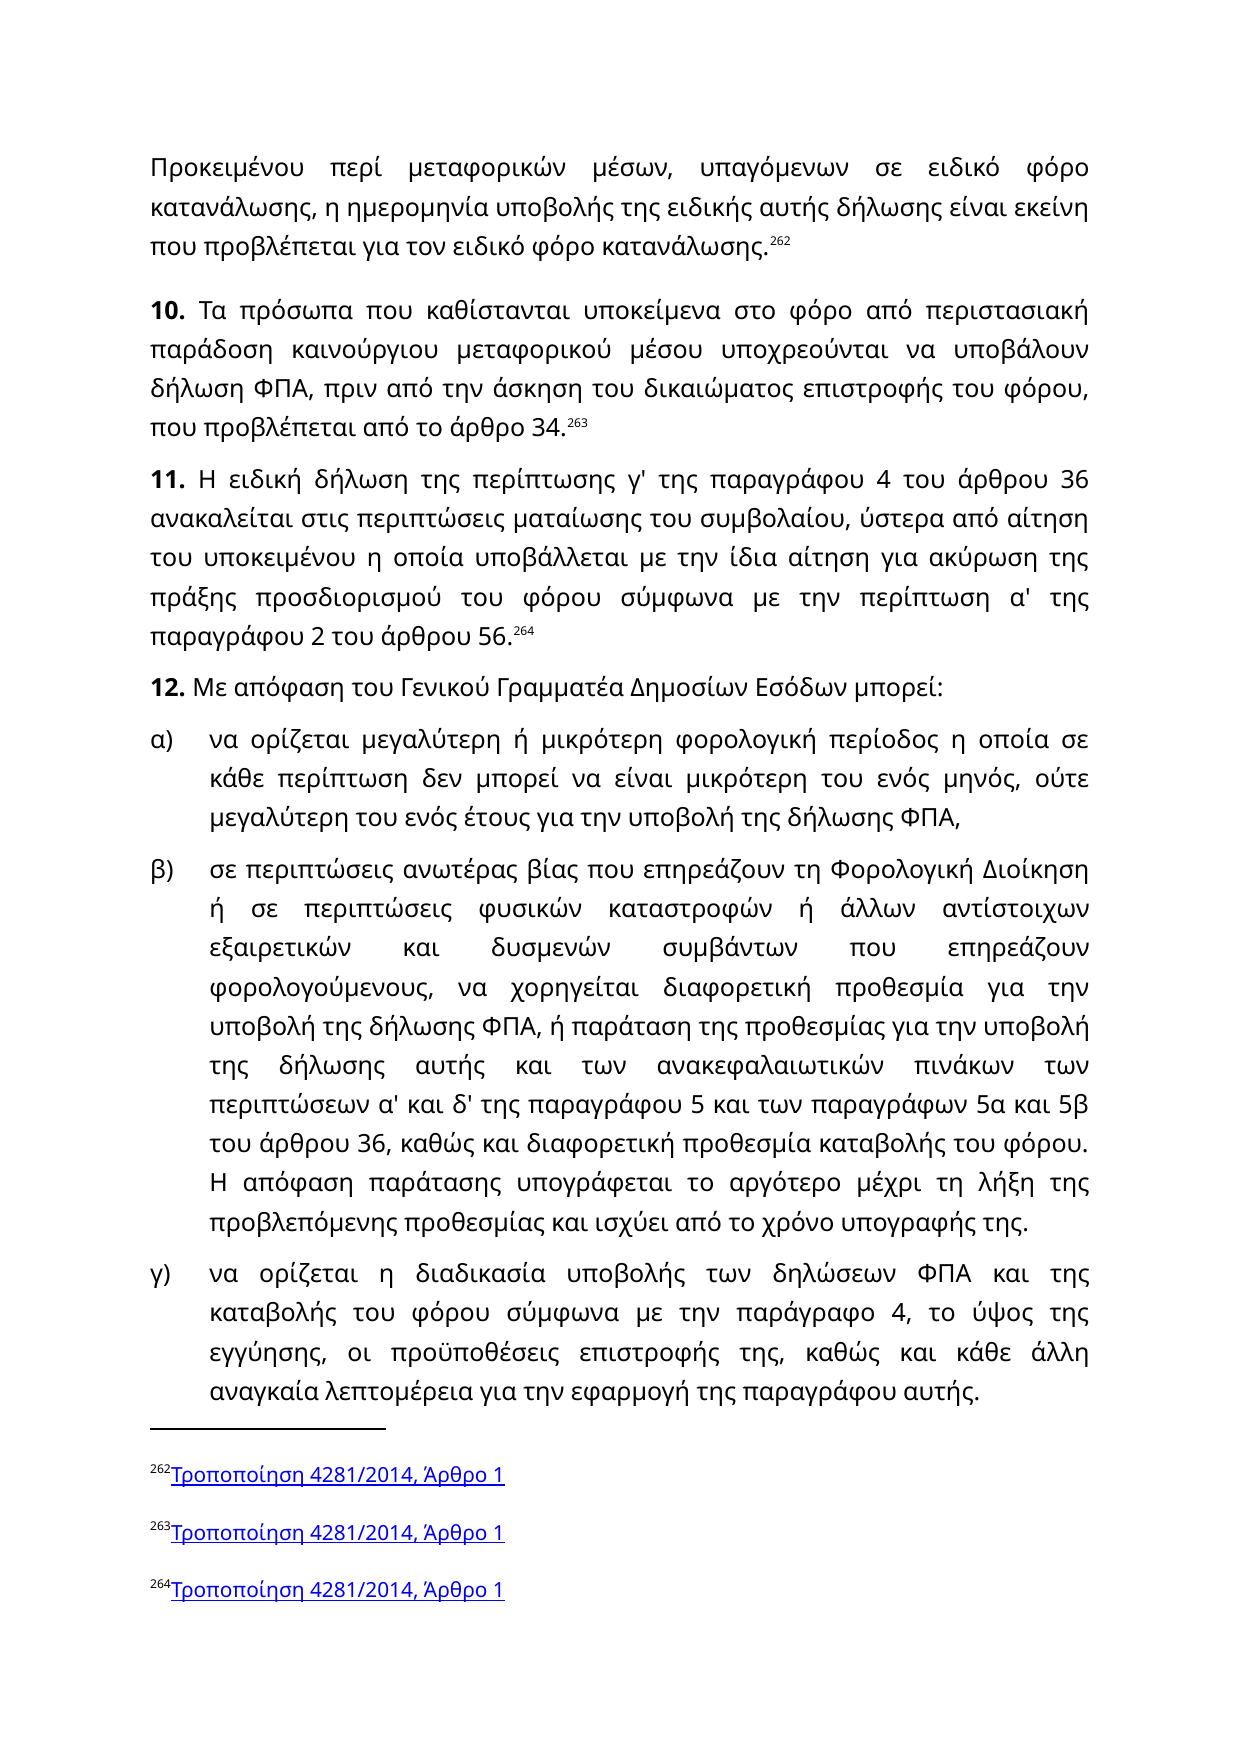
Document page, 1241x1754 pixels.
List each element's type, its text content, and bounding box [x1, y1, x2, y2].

text 11. Η ειδική δήλωση της περίπτωσης γ' της παραγράφου 4 του άρθρου 36 ανακαλείται στις περιπτώσεις ματαίωσης του συμβολαίου, ύστερα από αίτηση του υποκειμένου η οποία υποβάλλεται με την ίδια αίτηση για ακύρωση της πράξης προσδιορισμού του φόρου σύμφωνα με την περίπτωση α' της παραγράφου 2 του άρθρου 56. [150, 462, 1090, 652]
list α) να ορίζεται μεγαλύτερη ή μικρότερη φορολογική περίοδος η οποία σε κάθε περίπτωση δεν μπορεί να είναι μικρότερη του ενός μηνός, ούτε μεγαλύτερη του ενός έτους για την υποβολή της δήλωσης ΦΠΑ, [150, 722, 1090, 834]
text 10. Τα πρόσωπα που καθίστανται υποκείμενα στο φόρο από περιστασιακή παράδοση καινούργιου μεταφορικού μέσου υποχρεούνται να υποβάλουν δήλωση ΦΠΑ, πριν από την άσκηση του δικαιώματος επιστροφής του φόρου, που προβλέπεται από το άρθρο 34. [150, 292, 1090, 444]
text 12. Με απόφαση του Γενικού Γραμματέα Δημοσίων Εσόδων μπορεί: [150, 670, 1090, 704]
text Τροποποίηση 4281/2014, Άρθρο 1 [150, 1518, 1090, 1546]
text Προκειμένου περί μεταφορικών μέσων, υπαγόμενων σε ειδικό φόρο κατανάλωσης, η ημερομηνία υποβολής της ειδικής αυτής δήλωσης είναι εκείνη που προβλέπεται για τον ειδικό φόρο κατανάλωσης. [150, 150, 1090, 262]
list β) σε περιπτώσεις ανωτέρας βίας που επηρεάζουν τη Φορολογική Διοίκηση ή σε περιπτώσεις φυσικών καταστροφών ή άλλων αντίστοιχων εξαιρετικών και δυσμενών συμβάντων που επηρεάζουν φορολογούμενους, να χορηγείται διαφορετική προθεσμία για την υποβολή της δήλωσης ΦΠΑ, ή παράταση της προθεσμίας για την υποβολή της δήλωσης αυτής και των ανακεφαλαιωτικών πινάκων των περιπτώσεων α' και δ' της παραγράφου 5 και των παραγράφων 5α και 5β του άρθρου 36, καθώς και διαφορετική προθεσμία καταβολής του φόρου. Η απόφαση παράτασης υπογράφεται το αργότερο μέχρι τη λήξη της προβλεπόμενης προθεσμίας και ισχύει από το χρόνο υπογραφής της. [150, 852, 1090, 1238]
text Τροποποίηση 4281/2014, Άρθρο 1 [150, 1460, 1090, 1489]
list γ) να ορίζεται η διαδικασία υποβολής των δηλώσεων ΦΠΑ και της καταβολής του φόρου σύμφωνα με την παράγραφο 4, το ύψος της εγγύησης, οι προϋποθέσεις επιστροφής της, καθώς και κάθε άλλη αναγκαία λεπτομέρεια για την εφαρμογή της παραγράφου αυτής. [150, 1256, 1090, 1407]
text Τροποποίηση 4281/2014, Άρθρο 1 [150, 1576, 1090, 1604]
